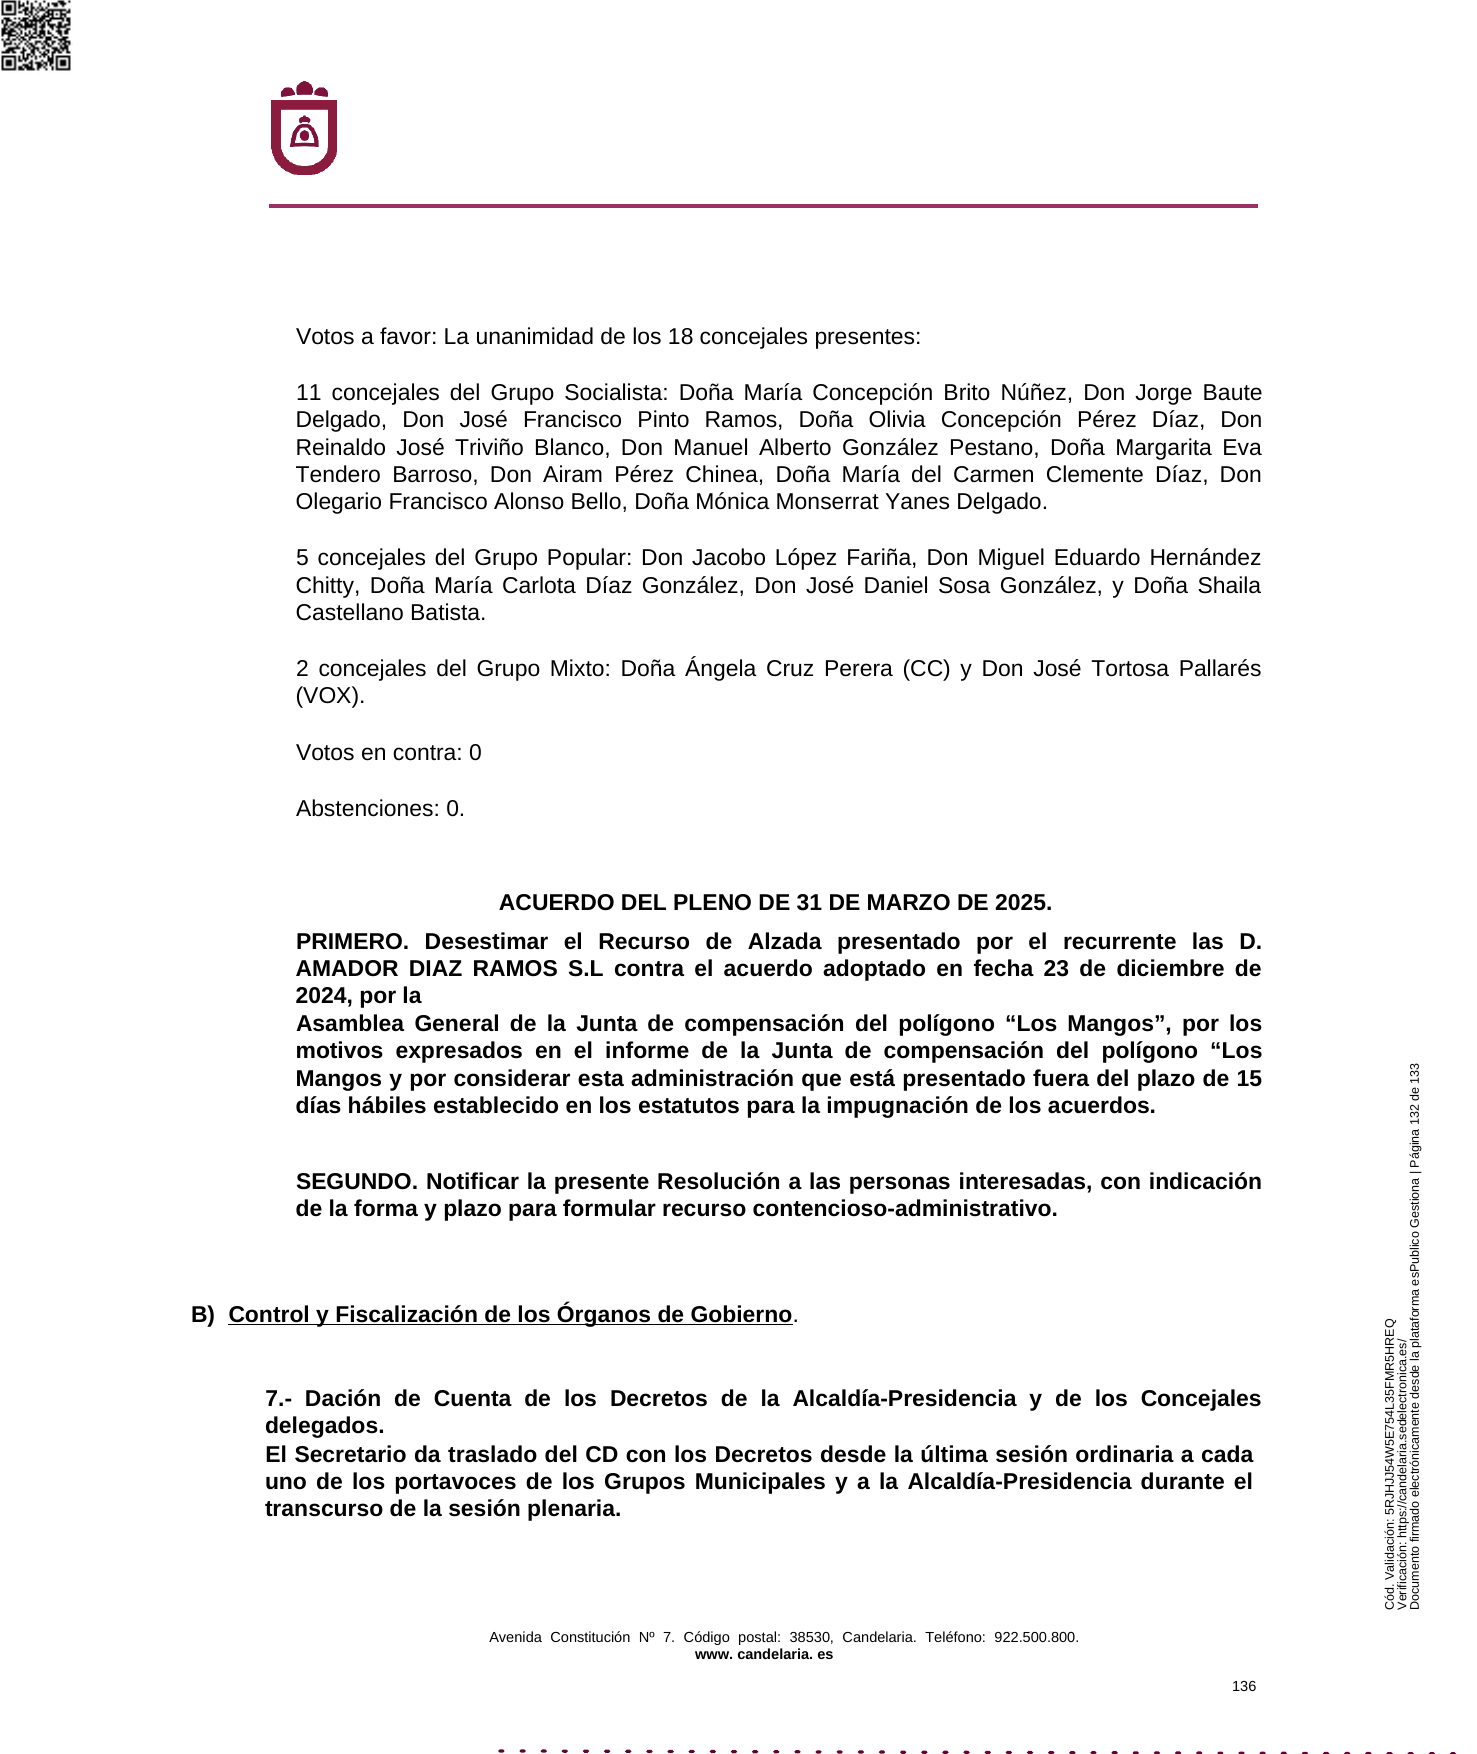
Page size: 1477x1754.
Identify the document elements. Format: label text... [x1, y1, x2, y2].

text ACUERDO DEL PLENO DE 31 DE MARZO DE 2025. [339, 889, 1218, 915]
text Asamblea General de la Junta de compensación del polígono “Los Mangos”, por los motivos expresados en el informe de la Junta de compensación del polígono “Los Mangos y por considerar esta administración que está presentado fuera del plazo de 15 días hábiles establecido en los estatutos para la impugnación de los acuerdos. [295, 1010, 1263, 1118]
text 5 concejales del Grupo Popular: Don Jacobo López Fariña, Don Miguel Eduardo Hernández Chitty, Doña María Carlota Díaz González, Don José Daniel Sosa González, y Doña Shaila Castellano Batista. [295, 544, 1263, 625]
text Votos en contra: 0 [295, 738, 1263, 765]
text 11 concejales del Grupo Socialista: Doña María Concepción Brito Núñez, Don Jorge Baute Delgado, Don José Francisco Pinto Ramos, Doña Olivia Concepción Pérez Díaz, Don Reinaldo José Triviño Blanco, Don Manuel Alberto González Pestano, Doña Margarita Eva Tendero Barroso, Don Airam Pérez Chinea, Doña María del Carmen Clemente Díaz, Don Olegario Francisco Alonso Bello, Doña Mónica Monserrat Yanes Delgado. [295, 379, 1263, 514]
text 2 concejales del Grupo Mixto: Doña Ángela Cruz Perera (CC) y Don José Tortosa Pallarés (VOX). [295, 655, 1263, 709]
text 7.- Dación de Cuenta de los Decretos de la Alcaldía-Presidencia y de los Concejales delegados. [265, 1385, 1263, 1439]
list Control y Fiscalización de los Órganos de Gobierno. [191, 1301, 1269, 1327]
text El Secretario da traslado del CD con los Decretos desde la última sesión ordinaria a cada uno de los portavoces de los Grupos Municipales y a la Alcaldía-Presidencia durante el transcurso de la sesión plenaria. [265, 1441, 1255, 1521]
text Votos a favor: La unanimidad de los 18 concejales presentes: [295, 323, 1263, 349]
text SEGUNDO. Notificar la presente Resolución a las personas interesadas, con indicación de la forma y plazo para formular recurso contencioso-administrativo. [295, 1168, 1263, 1222]
text Abstenciones: 0. [295, 794, 1263, 821]
text PRIMERO. Desestimar el Recurso de Alzada presentado por el recurrente las D. AMADOR DIAZ RAMOS S.L contra el acuerdo adoptado en fecha 23 de diciembre de 2024, por la [295, 928, 1263, 1008]
